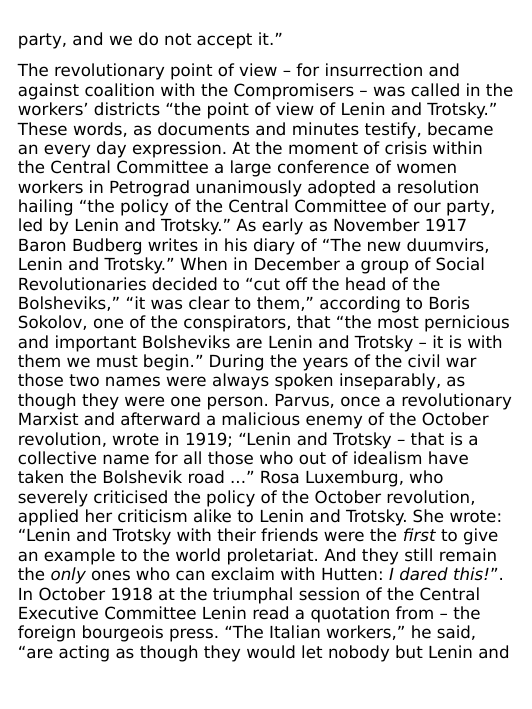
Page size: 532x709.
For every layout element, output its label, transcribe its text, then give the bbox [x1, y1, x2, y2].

text party, and we do not accept it.” [18, 29, 514, 49]
text The revolutionary point of view – for insurrection and against coalition with the Compromisers – was called in the workers’ districts “the point of view of Lenin and Trotsky.” These words, as documents and minutes testify, became an every day expression. At the moment of crisis within the Central Committee a large conference of women workers in Petrograd unanimously adopted a resolution hailing “the policy of the Central Committee of our party, led by Lenin and Trotsky.” As early as November 1917 Baron Budberg writes in his diary of “The new duumvirs, Lenin and Trotsky.” When in December a group of Social Revolutionaries decided to “cut off the head of the Bolsheviks,” “it was clear to them,” according to Boris Sokolov, one of the conspirators, that “the most pernicious and important Bolsheviks are Lenin and Trotsky – it is with them we must begin.” During the years of the civil war those two names were always spoken inseparably, as though they were one person. Parvus, once a revolutionary Marxist and afterward a malicious enemy of the October revolution, wrote in 1919; “Lenin and Trotsky – that is a collective name for all those who out of idealism have taken the Bolshevik road ...” Rosa Luxemburg, who severely criticised the policy of the October revolution, applied her criticism alike to Lenin and Trotsky. She wrote: “Lenin and Trotsky with their friends were the first to give an example to the world proletariat. And they still remain the only ones who can exclaim with Hutten: I dared this!”. In October 1918 at the triumphal session of the Central Executive Committee Lenin read a quotation from – the foreign bourgeois press. “The Italian workers,” he said, “are acting as though they would let nobody but Lenin and [18, 61, 514, 662]
